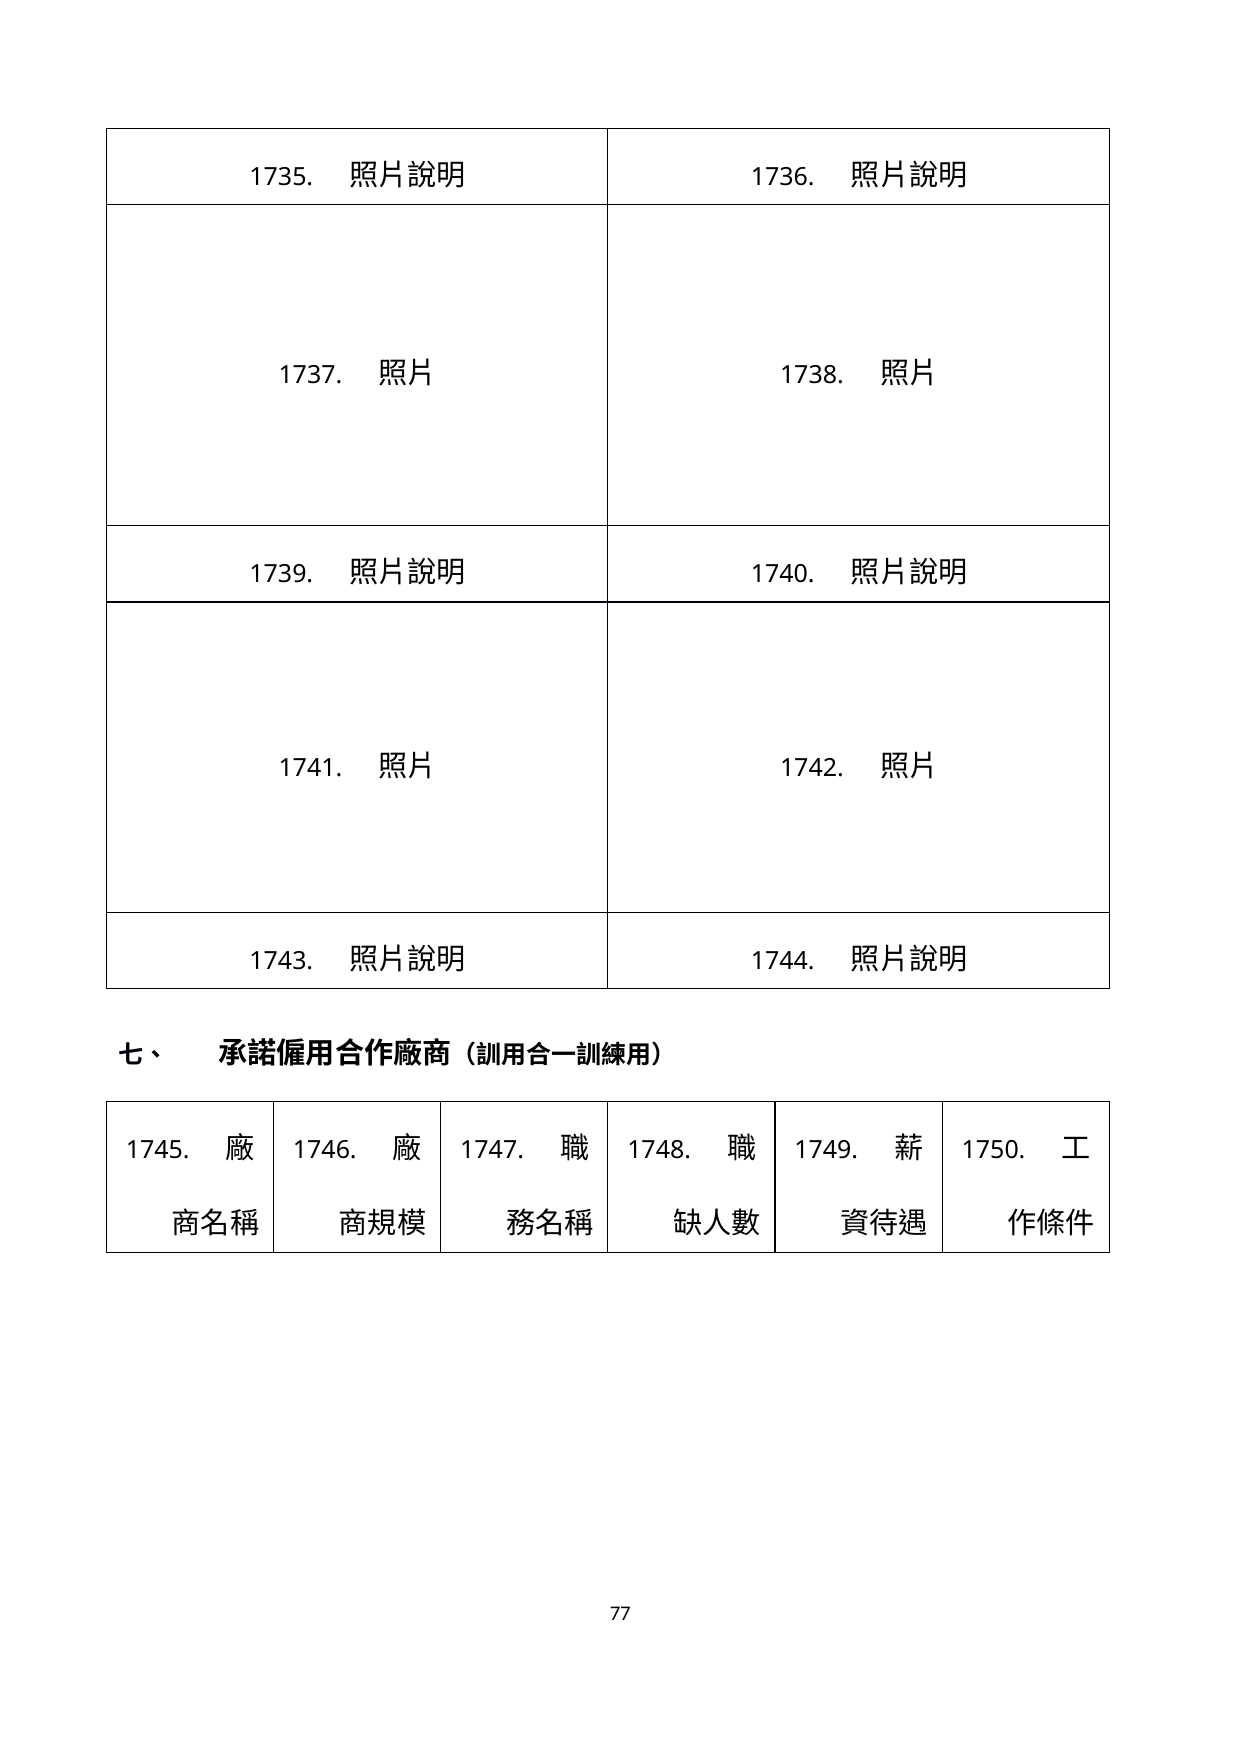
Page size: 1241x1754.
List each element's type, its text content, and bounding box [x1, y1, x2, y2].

list 承諾僱用合作廠商（訓用合一訓練用） [118, 1007, 1122, 1082]
table_header 職缺人數 [608, 1102, 774, 1252]
table_cell 照片說明 [608, 526, 1109, 601]
table_cell 照片 [107, 603, 607, 912]
table_cell 照片說明 [608, 129, 1109, 204]
table_header 薪資待遇 [776, 1102, 942, 1252]
table_cell 照片說明 [107, 129, 607, 204]
table_cell 照片 [107, 205, 607, 525]
table_cell 照片說明 [107, 913, 607, 988]
table_cell 照片說明 [608, 913, 1109, 988]
table_header 廠商規模 [274, 1102, 440, 1252]
table_header 職務名稱 [441, 1102, 607, 1252]
table_cell 照片 [608, 603, 1109, 912]
table_cell 照片 [608, 205, 1109, 525]
table_header 工作條件 [943, 1102, 1109, 1252]
table_header 廠商名稱 [107, 1102, 273, 1252]
table_cell 照片說明 [107, 526, 607, 601]
